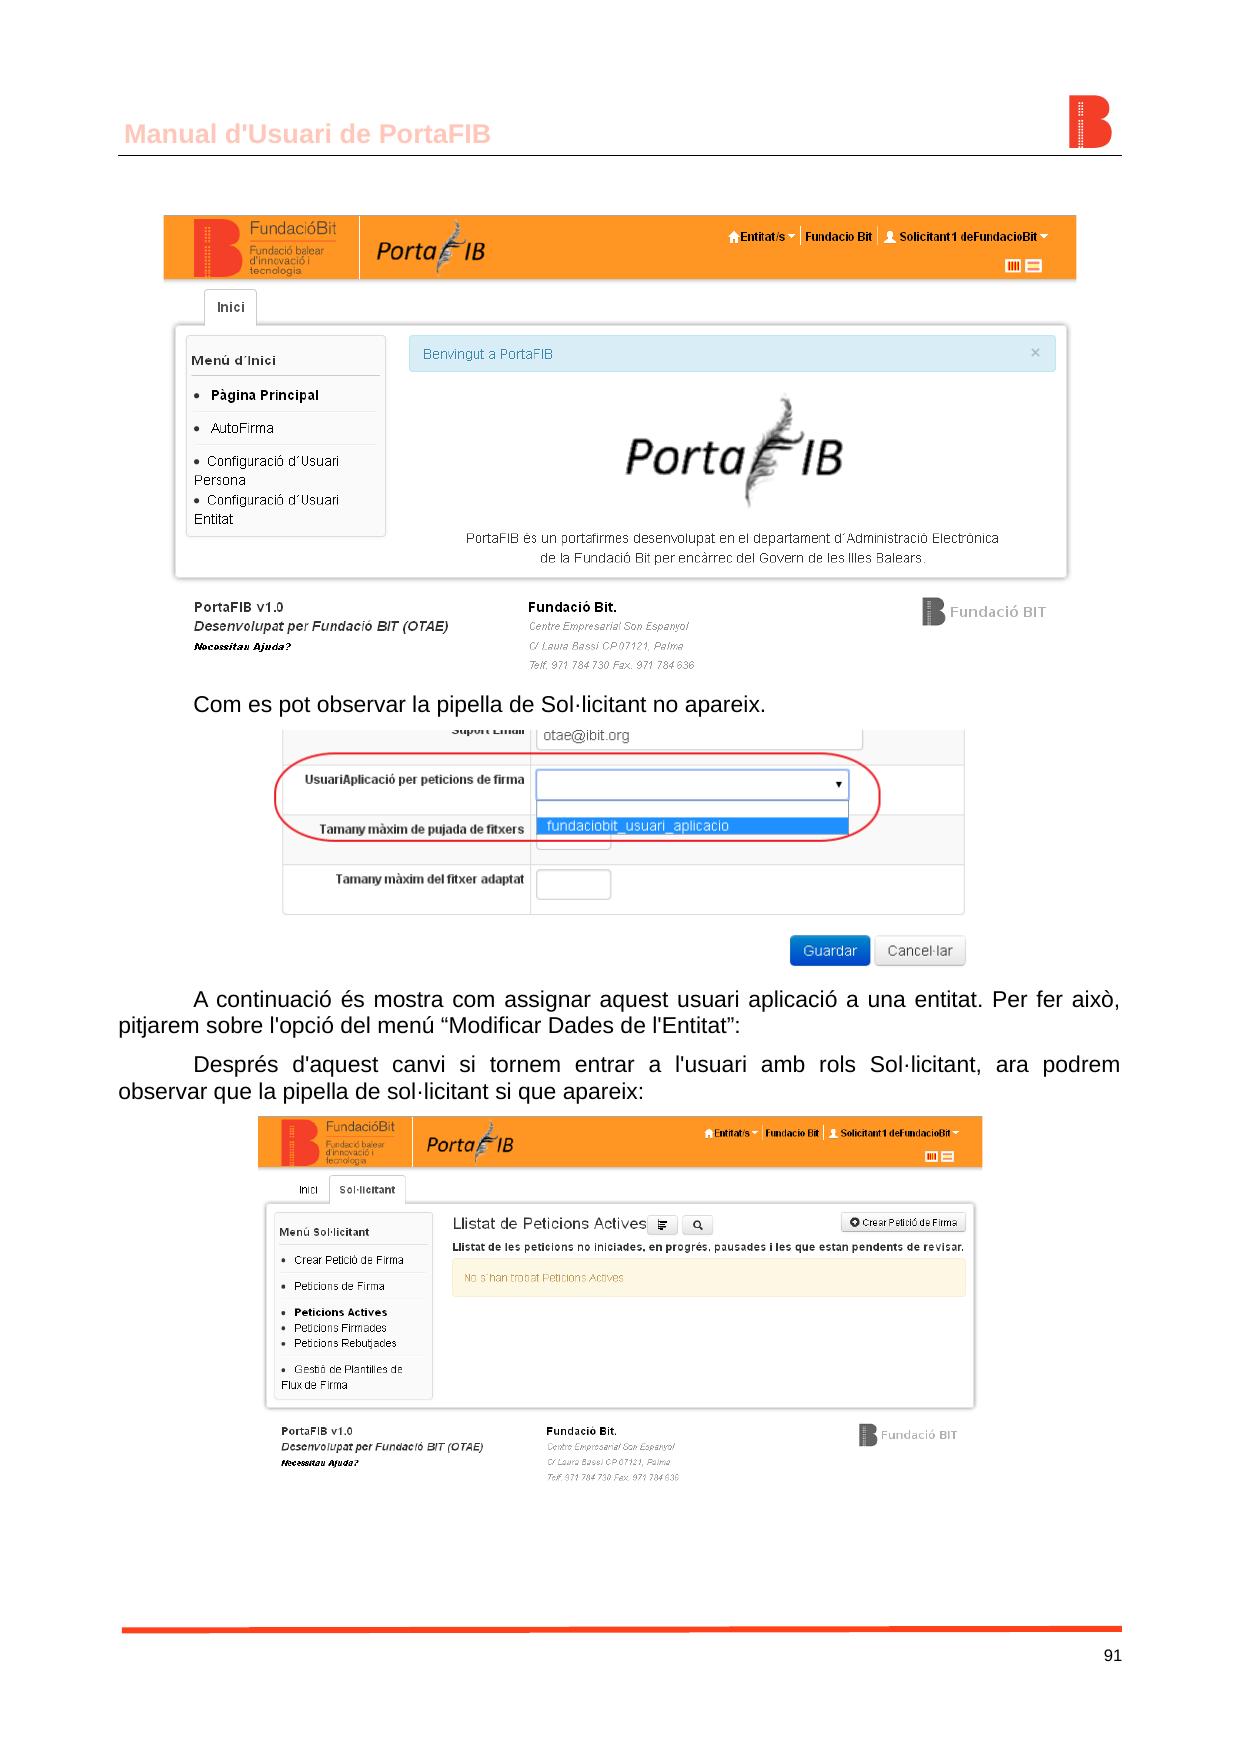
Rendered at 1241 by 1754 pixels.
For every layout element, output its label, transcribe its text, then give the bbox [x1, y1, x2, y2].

picture [258, 1116, 983, 1511]
text Després d'aquest canvi si tornem entrar a l'usuari amb rols Sol·licitant, ara podrem observar que la pipella de sol·licitant si que apareix: [118, 1051, 1122, 1104]
picture [1063, 94, 1117, 150]
text Com es pot observar la pipella de Sol·licitant no apareix. [118, 691, 1122, 718]
picture [163, 215, 1077, 679]
picture [265, 730, 975, 974]
text A continuació és mostra com assignar aquest usuari aplicació a una entitat. Per fer això, pitjarem sobre l'opció del menú “Modificar Dades de l'Entitat”: [118, 986, 1122, 1039]
